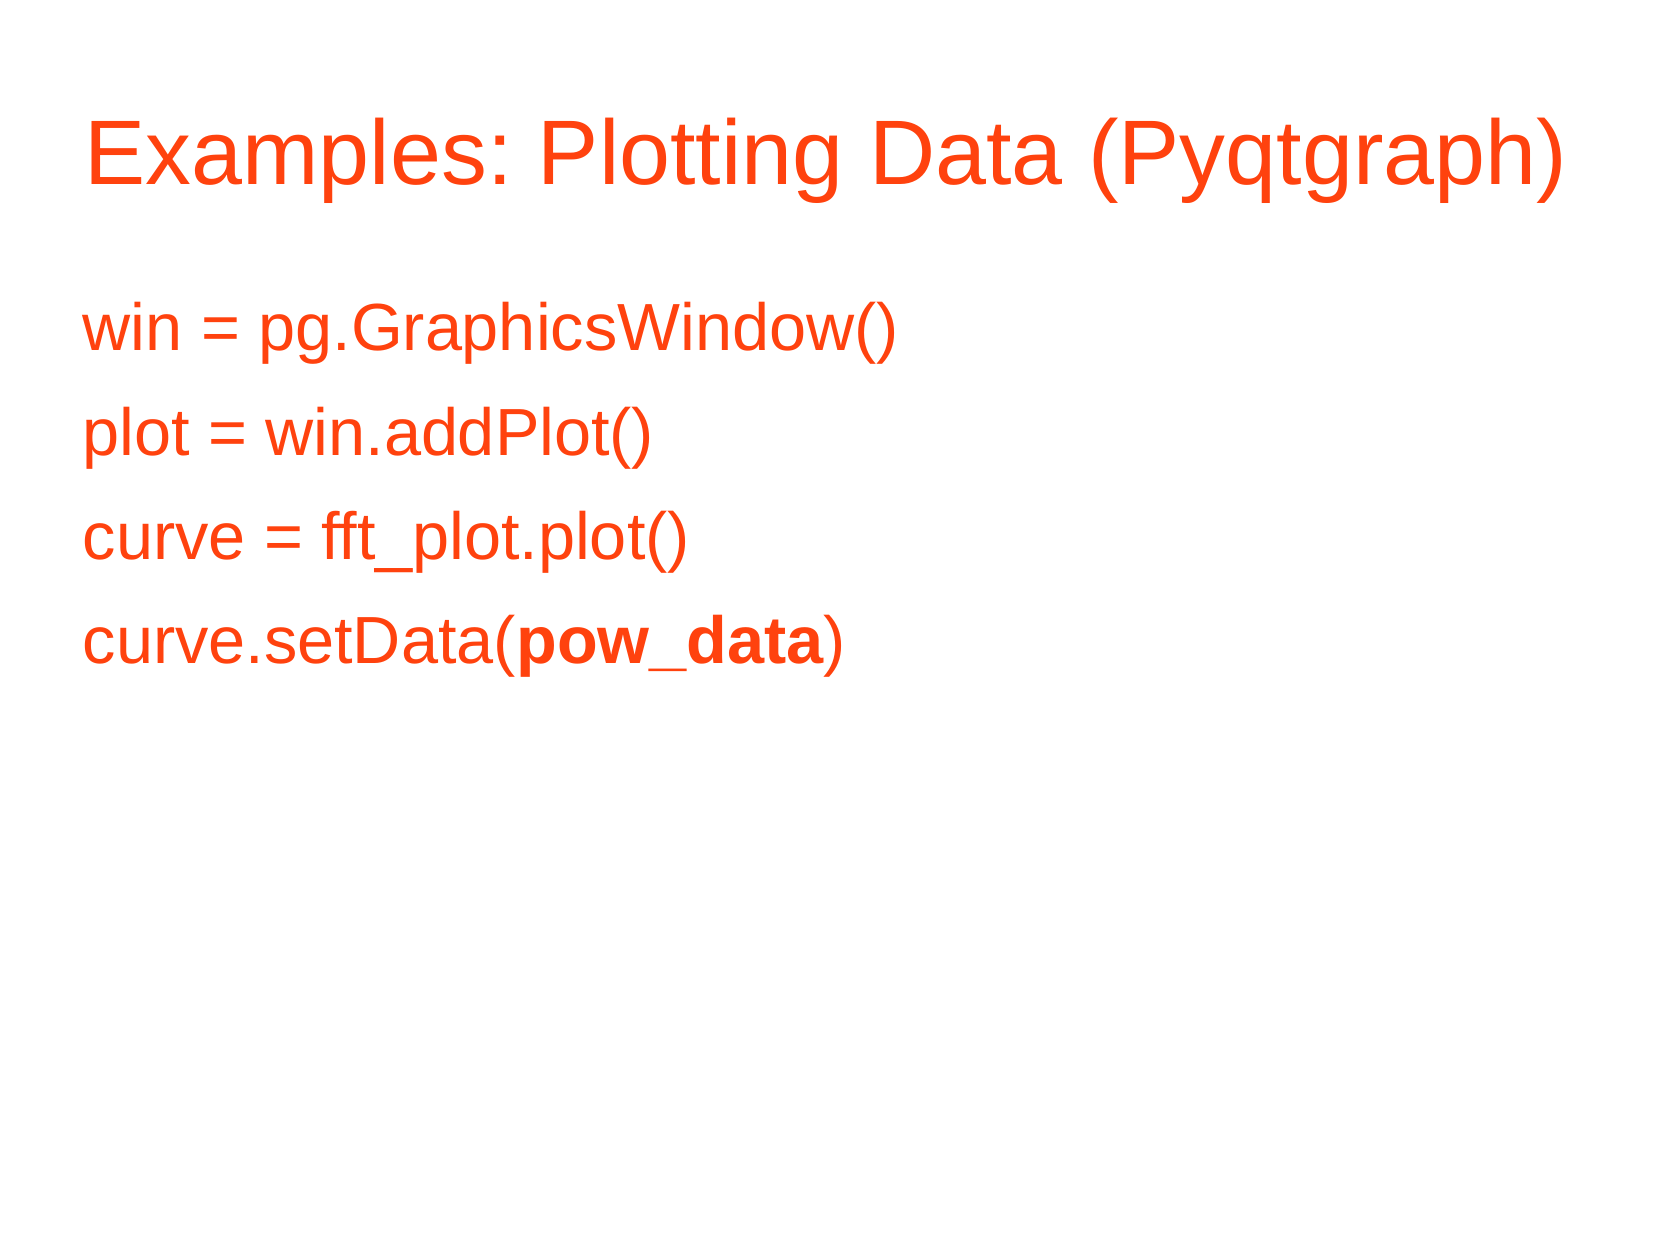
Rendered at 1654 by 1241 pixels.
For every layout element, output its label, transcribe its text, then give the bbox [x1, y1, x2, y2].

list win = pg.GraphicsWindow() plot = win.addPlot() curve = fft_plot.plot() curve.setData(pow_data) [82, 290, 1571, 1109]
title Examples: Plotting Data (Pyqtgraph) [82, 49, 1571, 257]
